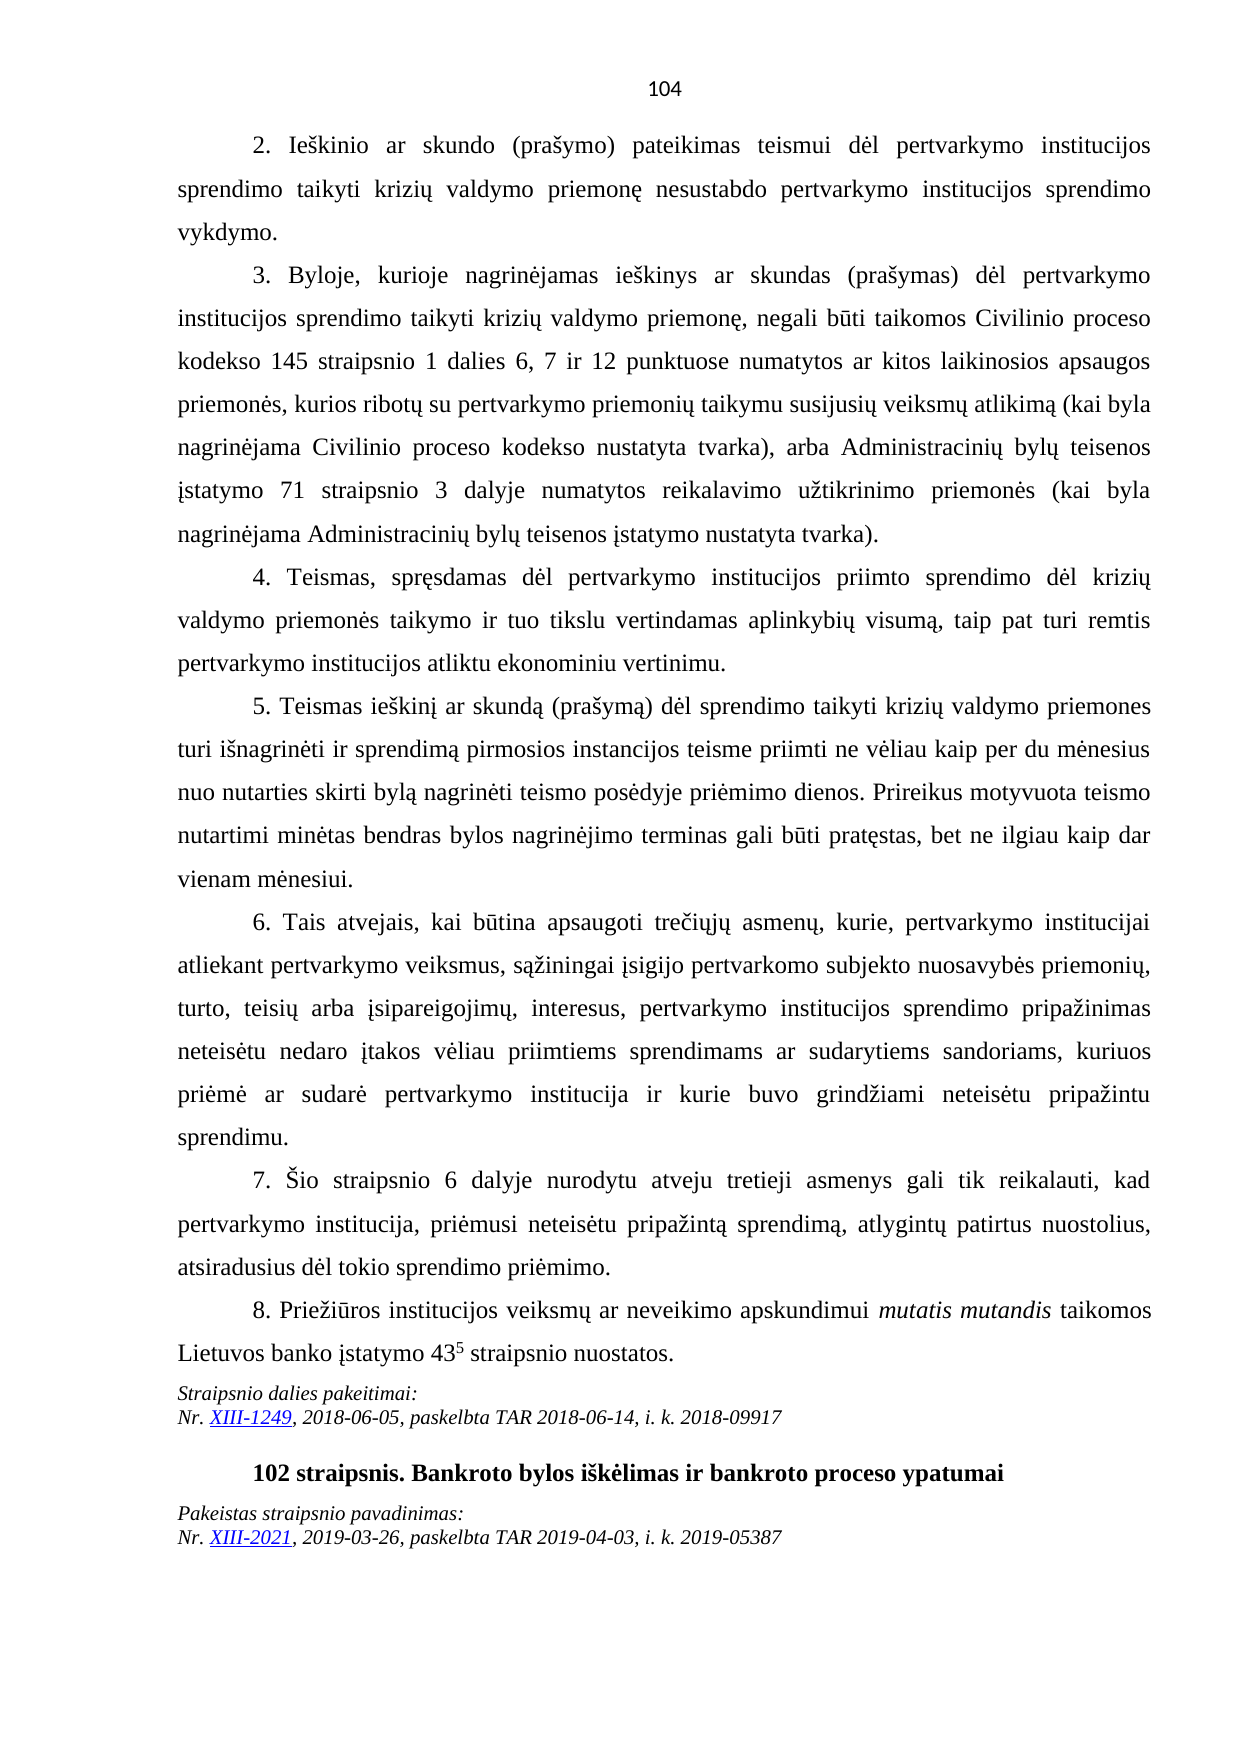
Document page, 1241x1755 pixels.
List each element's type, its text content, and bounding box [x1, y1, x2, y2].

text 2. Ieškinio ar skundo (prašymo) pateikimas teismui dėl pertvarkymo institucijos sprendimo taikyti krizių valdymo priemonę nesustabdo pertvarkymo institucijos sprendimo vykdymo. [177, 131, 1152, 246]
text 8. Priežiūros institucijos veiksmų ar neveikimo apskundimui mutatis mutandis taikomos Lietuvos banko įstatymo 435 straipsnio nuostatos. [177, 1295, 1152, 1367]
text Straipsnio dalies pakeitimai: [177, 1381, 1152, 1405]
text 102 straipsnis. Bankroto bylos iškėlimas ir bankroto proceso ypatumai [177, 1458, 1152, 1487]
text Nr. XIII-2021, 2019-03-26, paskelbta TAR 2019-04-03, i. k. 2019-05387 [177, 1525, 1152, 1549]
text 5. Teismas ieškinį ar skundą (prašymą) dėl sprendimo taikyti krizių valdymo priemones turi išnagrinėti ir sprendimą pirmosios instancijos teisme priimti ne vėliau kaip per du mėnesius nuo nutarties skirti bylą nagrinėti teismo posėdyje priėmimo dienos. Prireikus motyvuota teismo nutartimi minėtas bendras bylos nagrinėjimo terminas gali būti pratęstas, bet ne ilgiau kaip dar vienam mėnesiui. [177, 691, 1152, 892]
text Pakeistas straipsnio pavadinimas: [177, 1501, 1152, 1525]
text 6. Tais atvejais, kai būtina apsaugoti trečiųjų asmenų, kurie, pertvarkymo institucijai atliekant pertvarkymo veiksmus, sąžiningai įsigijo pertvarkomo subjekto nuosavybės priemonių, turto, teisių arba įsipareigojimų, interesus, pertvarkymo institucijos sprendimo pripažinimas neteisėtu nedaro įtakos vėliau priimtiems sprendimams ar sudarytiems sandoriams, kuriuos priėmė ar sudarė pertvarkymo institucija ir kurie buvo grindžiami neteisėtu pripažintu sprendimu. [177, 907, 1152, 1151]
text Nr. XIII-1249, 2018-06-05, paskelbta TAR 2018-06-14, i. k. 2018-09917 [177, 1405, 1152, 1429]
text 4. Teismas, spręsdamas dėl pertvarkymo institucijos priimto sprendimo dėl krizių valdymo priemonės taikymo ir tuo tikslu vertindamas aplinkybių visumą, taip pat turi remtis pertvarkymo institucijos atliktu ekonominiu vertinimu. [177, 562, 1152, 677]
text 7. Šio straipsnio 6 dalyje nurodytu atveju tretieji asmenys gali tik reikalauti, kad pertvarkymo institucija, priėmusi neteisėtu pripažintą sprendimą, atlygintų patirtus nuostolius, atsiradusius dėl tokio sprendimo priėmimo. [177, 1166, 1152, 1281]
text 3. Byloje, kurioje nagrinėjamas ieškinys ar skundas (prašymas) dėl pertvarkymo institucijos sprendimo taikyti krizių valdymo priemonę, negali būti taikomos Civilinio proceso kodekso 145 straipsnio 1 dalies 6, 7 ir 12 punktuose numatytos ar kitos laikinosios apsaugos priemonės, kurios ribotų su pertvarkymo priemonių taikymu susijusių veiksmų atlikimą (kai byla nagrinėjama Civilinio proceso kodekso nustatyta tvarka), arba Administracinių bylų teisenos įstatymo 71 straipsnio 3 dalyje numatytos reikalavimo užtikrinimo priemonės (kai byla nagrinėjama Administracinių bylų teisenos įstatymo nustatyta tvarka). [177, 260, 1152, 547]
